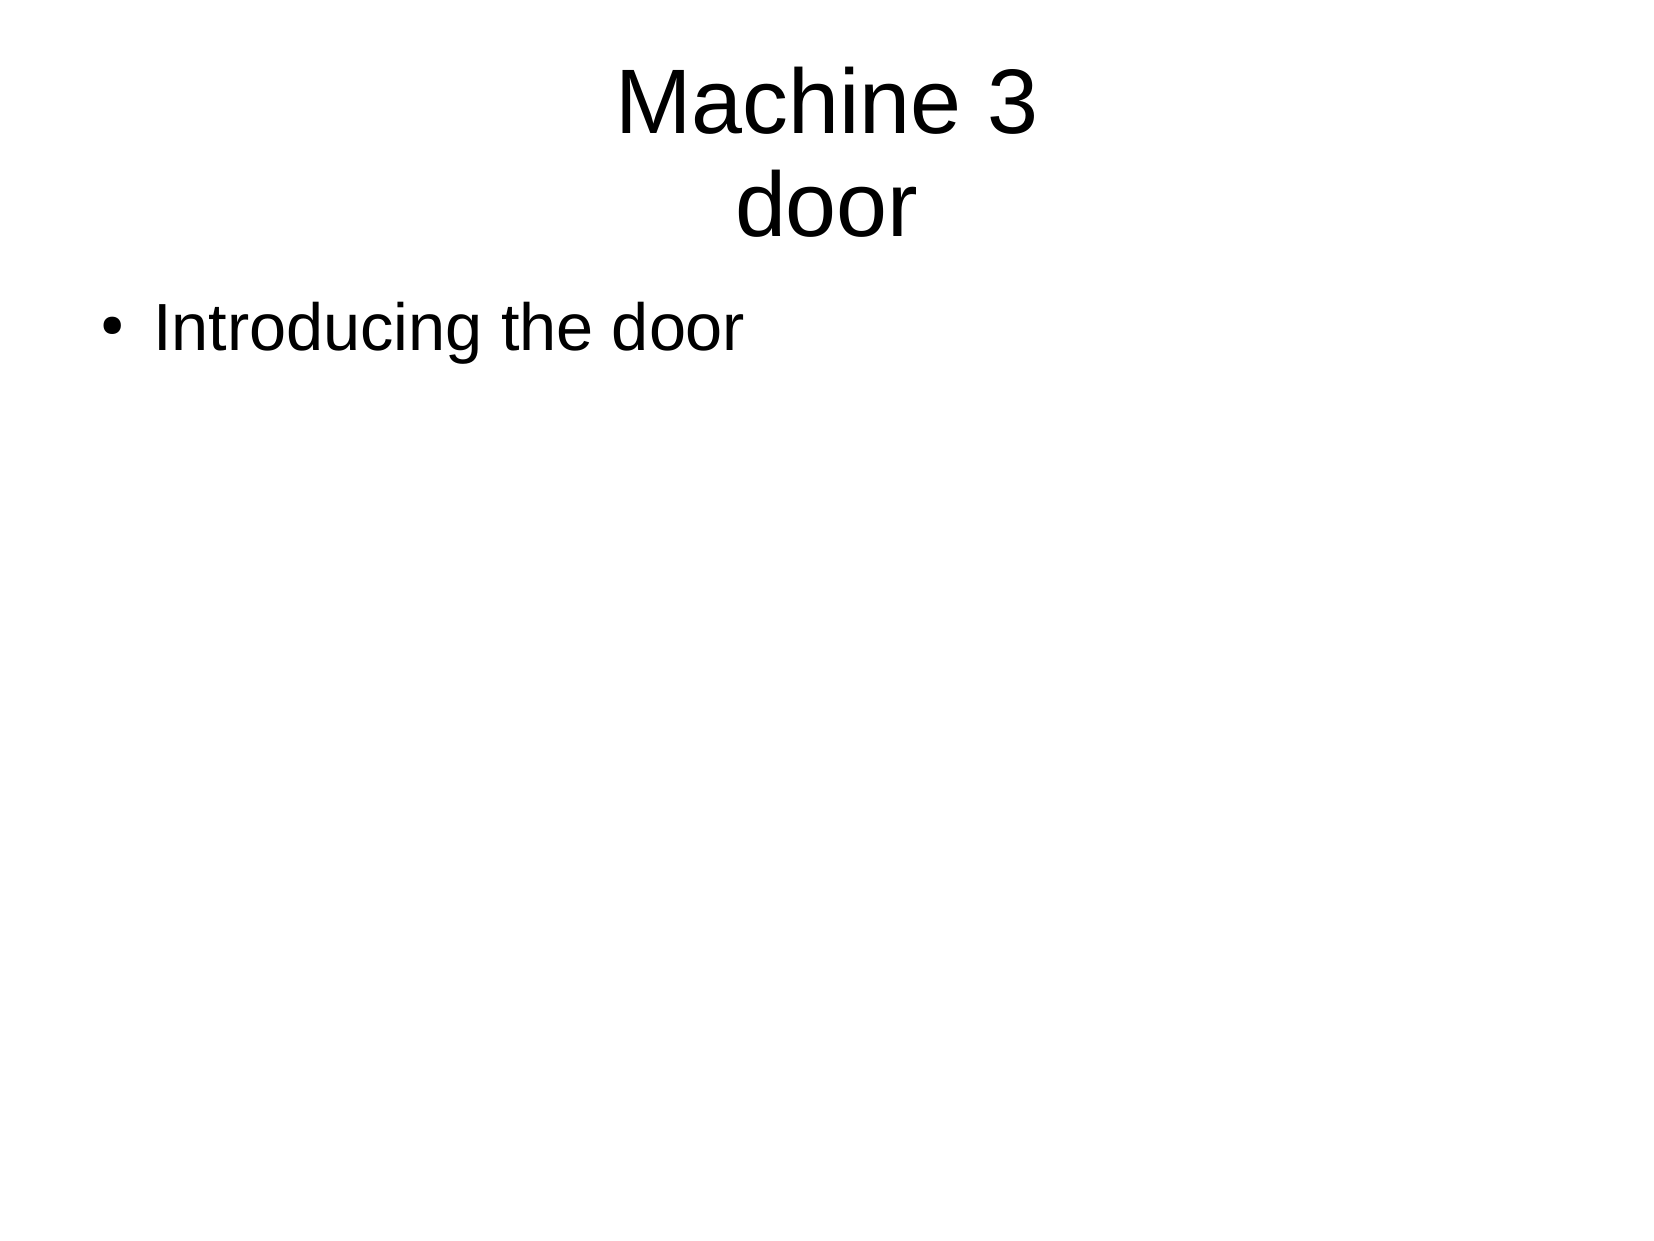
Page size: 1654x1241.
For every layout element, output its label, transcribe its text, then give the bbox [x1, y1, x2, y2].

list Introducing the door [82, 290, 1571, 1109]
title Machine 3 door [82, 50, 1571, 256]
